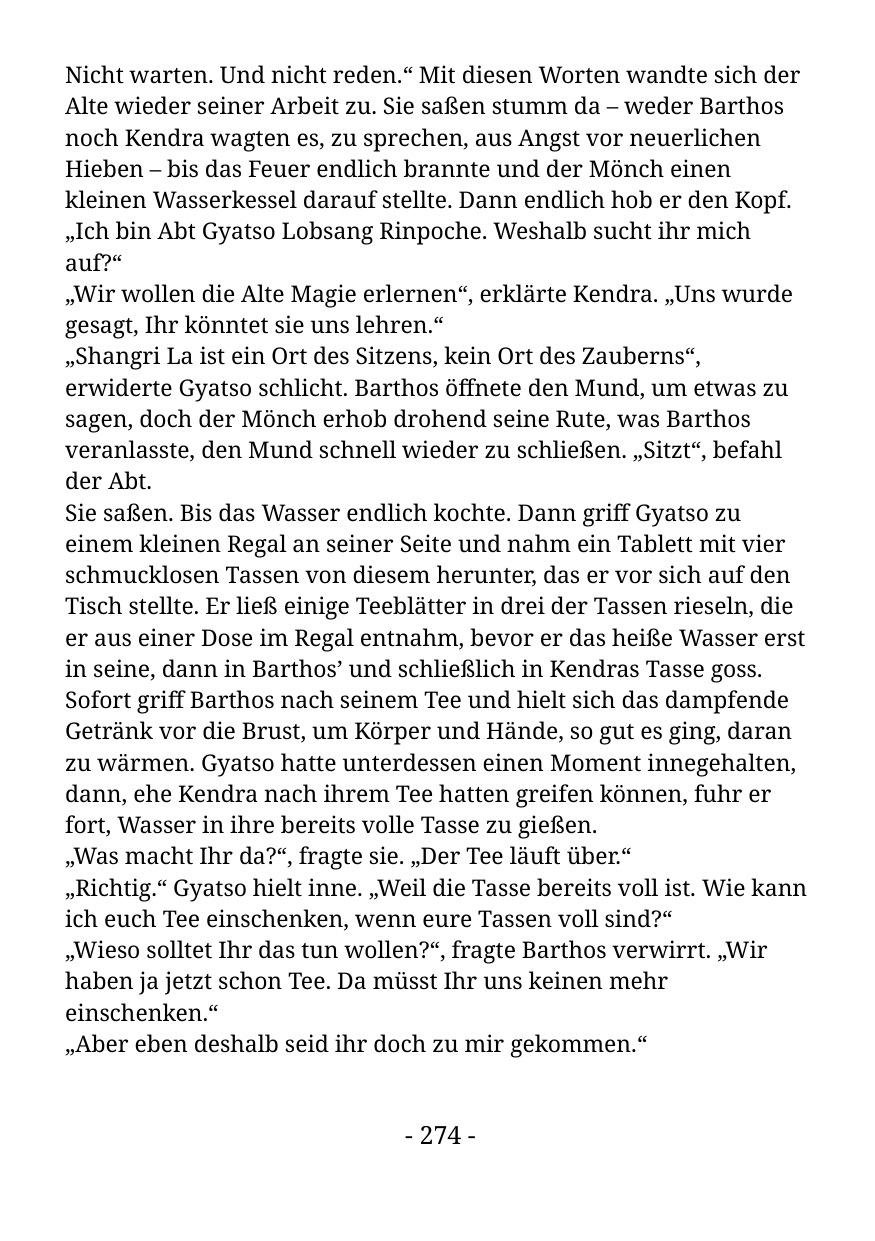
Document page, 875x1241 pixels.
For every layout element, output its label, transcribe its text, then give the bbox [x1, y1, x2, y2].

text Nicht warten. Und nicht reden.“ Mit diesen Worten wandte sich der Alte wieder seiner Arbeit zu. Sie saßen stumm da – weder Barthos noch Kendra wagten es, zu sprechen, aus Angst vor neuerlichen Hieben – bis das Feuer endlich brannte und der Mönch einen kleinen Wasserkessel darauf stellte. Dann endlich hob er den Kopf. „Ich bin Abt Gyatso Lobsang Rinpoche. Weshalb sucht ihr mich auf?“ „Wir wollen die Alte Magie erlernen“, erklärte Kendra. „Uns wurde gesagt, Ihr könntet sie uns lehren.“ „Shangri La ist ein Ort des Sitzens, kein Ort des Zauberns“, erwiderte Gyatso schlicht. Barthos öffnete den Mund, um etwas zu sagen, doch der Mönch erhob drohend seine Rute, was Barthos veranlasste, den Mund schnell wieder zu schließen. „Sitzt“, befahl der Abt. Sie saßen. Bis das Wasser endlich kochte. Dann griff Gyatso zu einem kleinen Regal an seiner Seite und nahm ein Tablett mit vier schmucklosen Tassen von diesem herunter, das er vor sich auf den Tisch stellte. Er ließ einige Teeblätter in drei der Tassen rieseln, die er aus einer Dose im Regal entnahm, bevor er das heiße Wasser erst in seine, dann in Barthos’ und schließlich in Kendras Tasse goss. Sofort griff Barthos nach seinem Tee und hielt sich das dampfende Getränk vor die Brust, um Körper und Hände, so gut es ging, daran zu wärmen. Gyatso hatte unterdessen einen Moment innegehalten, dann, ehe Kendra nach ihrem Tee hatten greifen können, fuhr er fort, Wasser in ihre bereits volle Tasse zu gießen. „Was macht Ihr da?“, fragte sie. „Der Tee läuft über.“ „Richtig.“ Gyatso hielt inne. „Weil die Tasse bereits voll ist. Wie kann ich euch Tee einschenken, wenn eure Tassen voll sind?“ „Wieso solltet Ihr das tun wollen?“, fragte Barthos verwirrt. „Wir haben ja jetzt schon Tee. Da müsst Ihr uns keinen mehr einschenken.“ „Aber eben deshalb seid ihr doch zu mir gekommen.“ [65, 59, 809, 1059]
